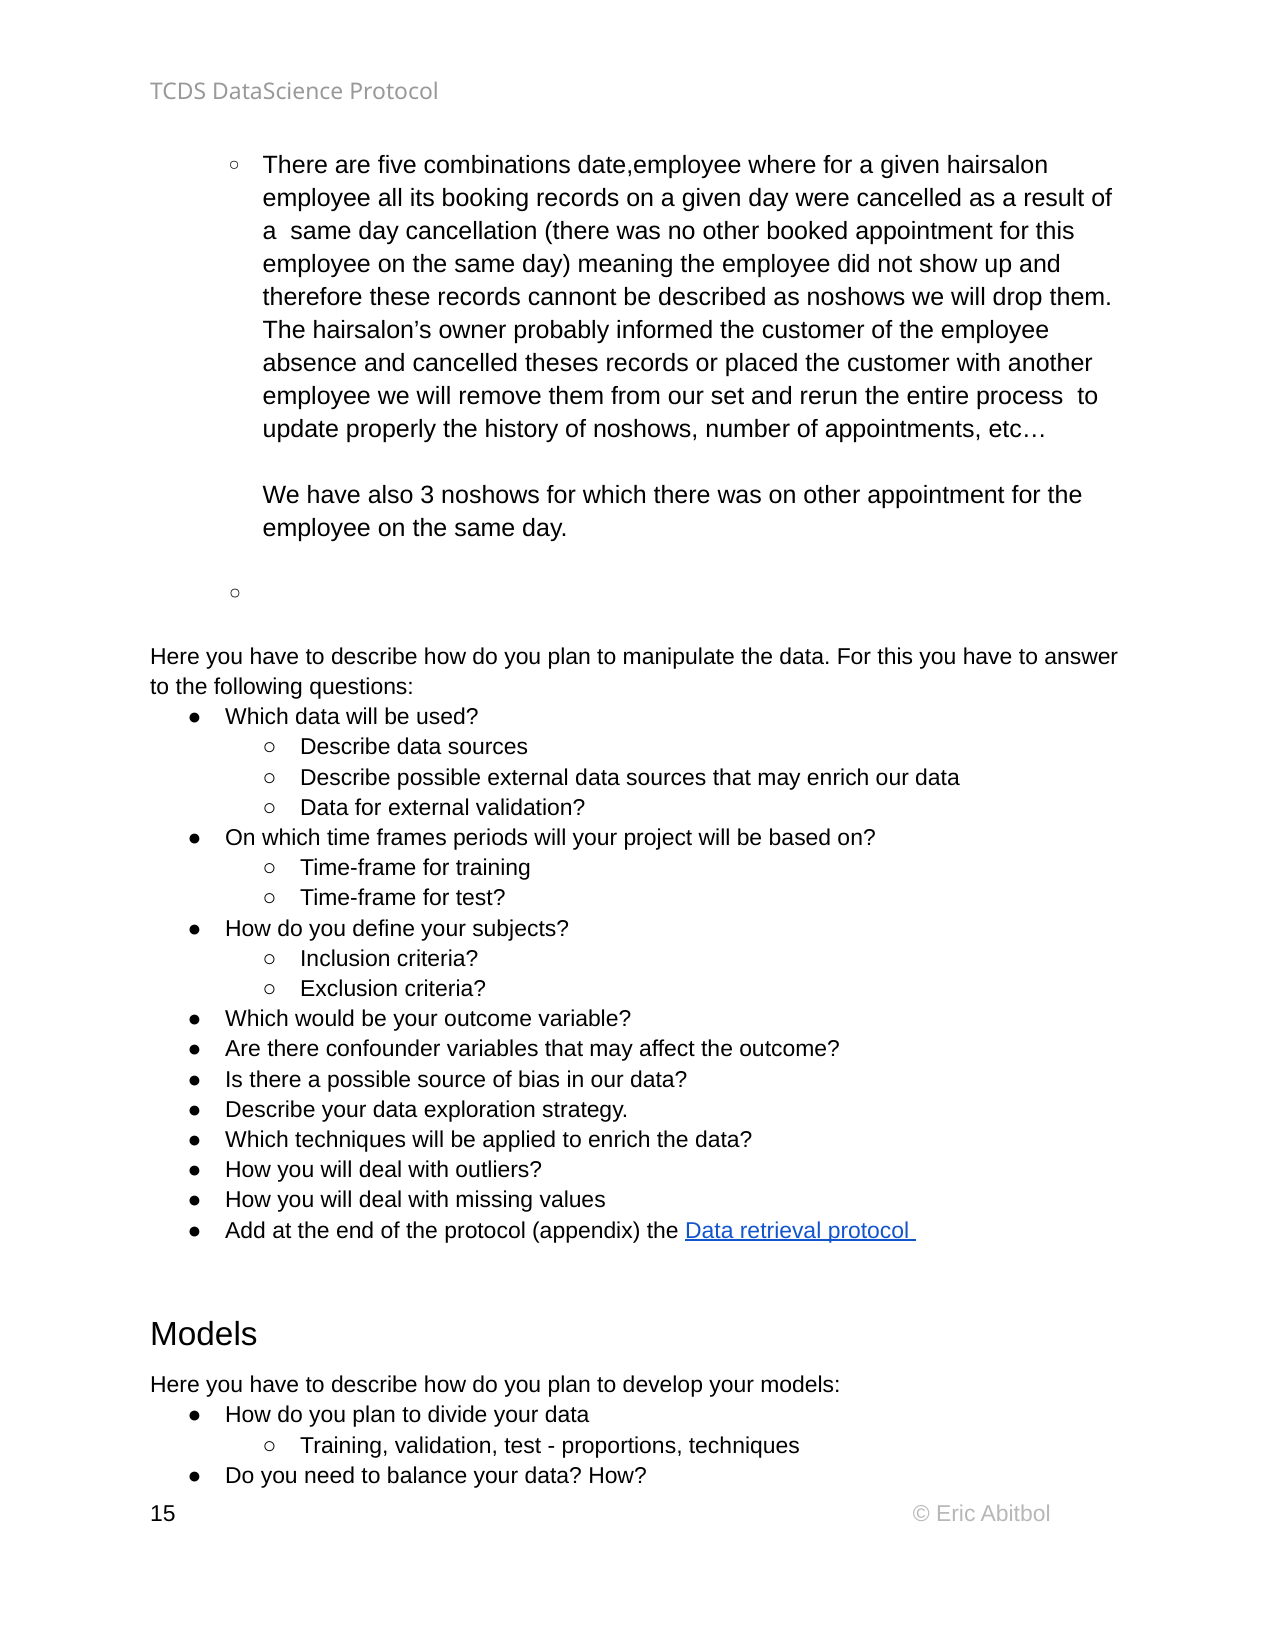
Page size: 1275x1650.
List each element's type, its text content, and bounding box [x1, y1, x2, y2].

list How you will deal with missing values [187, 1186, 1125, 1213]
list We have also 3 noshows for which there was on other appointment for the employee on the same day. [225, 480, 1125, 542]
list Time-frame for test? [262, 884, 1125, 911]
list How do you define your subjects? [187, 914, 1125, 941]
list How you will deal with outliers? [187, 1156, 1125, 1182]
list Which data will be used? [187, 703, 1125, 729]
list Training, validation, test - proportions, techniques [262, 1432, 1125, 1458]
text Here you have to describe how do you plan to manipulate the data. For this you have to answer to the following questions: [150, 643, 1125, 699]
text Here you have to describe how do you plan to develop your models: [150, 1371, 1125, 1397]
list There are five combinations date,employee where for a given hairsalon employee all its booking records on a given day were cancelled as a result of a same day cancellation (there was no other booked appointment for this employee on the same day) meaning the employee did not show up and therefore these records cannont be described as noshows we will drop them. The hairsalon’s owner probably informed the customer of the employee absence and cancelled theses records or placed the customer with another employee we will remove them from our set and rerun the entire process to update properly the history of noshows, number of appointments, etc… [225, 150, 1125, 443]
list Time-frame for training [262, 854, 1125, 880]
list Describe data sources [262, 733, 1125, 759]
list Data for external validation? [262, 794, 1125, 820]
list Are there confounder variables that may affect the outcome? [187, 1035, 1125, 1062]
list Inclusion criteria? [262, 945, 1125, 971]
list Is there a possible source of bias in our data? [187, 1066, 1125, 1092]
list Which would be your outcome variable? [187, 1005, 1125, 1031]
list On which time frames periods will your project will be based on? [187, 824, 1125, 850]
list Exclusion criteria? [262, 975, 1125, 1001]
list Describe your data exploration strategy. [187, 1096, 1125, 1122]
list Describe possible external data sources that may enrich our data [262, 763, 1125, 790]
subtitle Models [150, 1314, 1125, 1353]
list Do you need to balance your data? How? [187, 1462, 1125, 1488]
list How do you plan to divide your data [187, 1401, 1125, 1428]
list Which techniques will be applied to enrich the data? [187, 1126, 1125, 1152]
list Add at the end of the protocol (appendix) the Data retrieval protocol [187, 1217, 1125, 1243]
